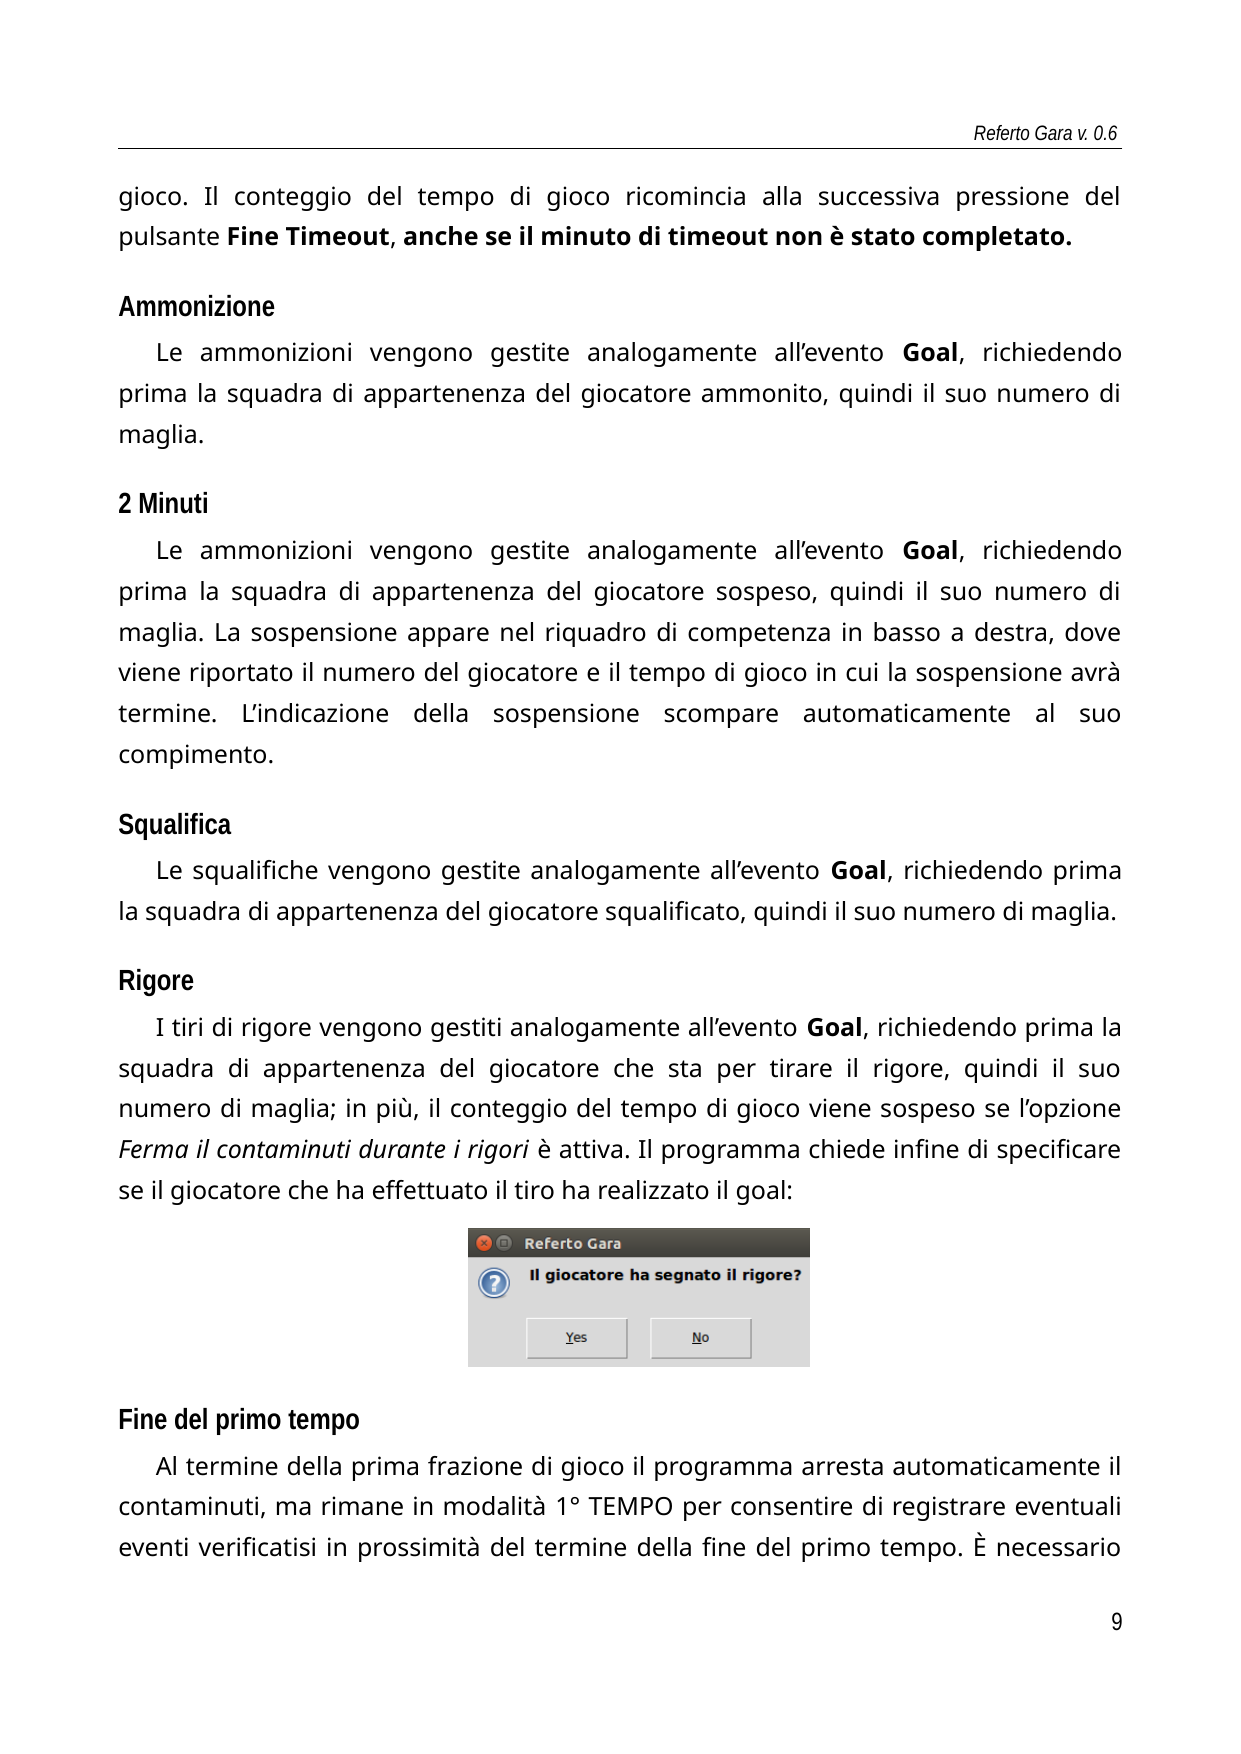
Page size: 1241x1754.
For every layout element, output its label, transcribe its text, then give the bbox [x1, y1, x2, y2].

subtitle 2 Minuti [118, 487, 1122, 520]
text Al termine della prima frazione di gioco il programma arresta automaticamente il contaminuti, ma rimane in modalità 1° TEMPO per consentire di registrare eventuali eventi verificatisi in prossimità del termine della fine del primo tempo. È necessario [118, 1448, 1122, 1564]
picture [468, 1228, 810, 1367]
subtitle Squalifica [118, 807, 1122, 840]
text gioco. Il conteggio del tempo di gioco ricomincia alla successiva pressione del pulsante Fine Timeout, anche se il minuto di timeout non è stato completato. [118, 178, 1122, 253]
subtitle Rigore [118, 963, 1122, 997]
text I tiri di rigore vengono gestiti analogamente all’evento Goal, richiedendo prima la squadra di appartenenza del giocatore che sta per tirare il rigore, quindi il suo numero di maglia; in più, il conteggio del tempo di gioco viene sospeso se l’opzione Ferma il contaminuti durante i rigori è attiva. Il programma chiede infine di specificare se il giocatore che ha effettuato il tiro ha realizzato il goal: [118, 1009, 1122, 1207]
subtitle Fine del primo tempo [118, 1402, 1122, 1436]
text Le ammonizioni vengono gestite analogamente all’evento Goal, richiedendo prima la squadra di appartenenza del giocatore sospeso, quindi il suo numero di maglia. La sospensione appare nel riquadro di competenza in basso a destra, dove viene riportato il numero del giocatore e il tempo di gioco in cui la sospensione avrà termine. L’indicazione della sospensione scompare automaticamente al suo compimento. [118, 533, 1122, 771]
text Le ammonizioni vengono gestite analogamente all’evento Goal, richiedendo prima la squadra di appartenenza del giocatore ammonito, quindi il suo numero di maglia. [118, 335, 1122, 451]
subtitle Ammonizione [118, 289, 1122, 322]
text Le squalifiche vengono gestite analogamente all’evento Goal, richiedendo prima la squadra di appartenenza del giocatore squalificato, quindi il suo numero di maglia. [118, 853, 1122, 928]
